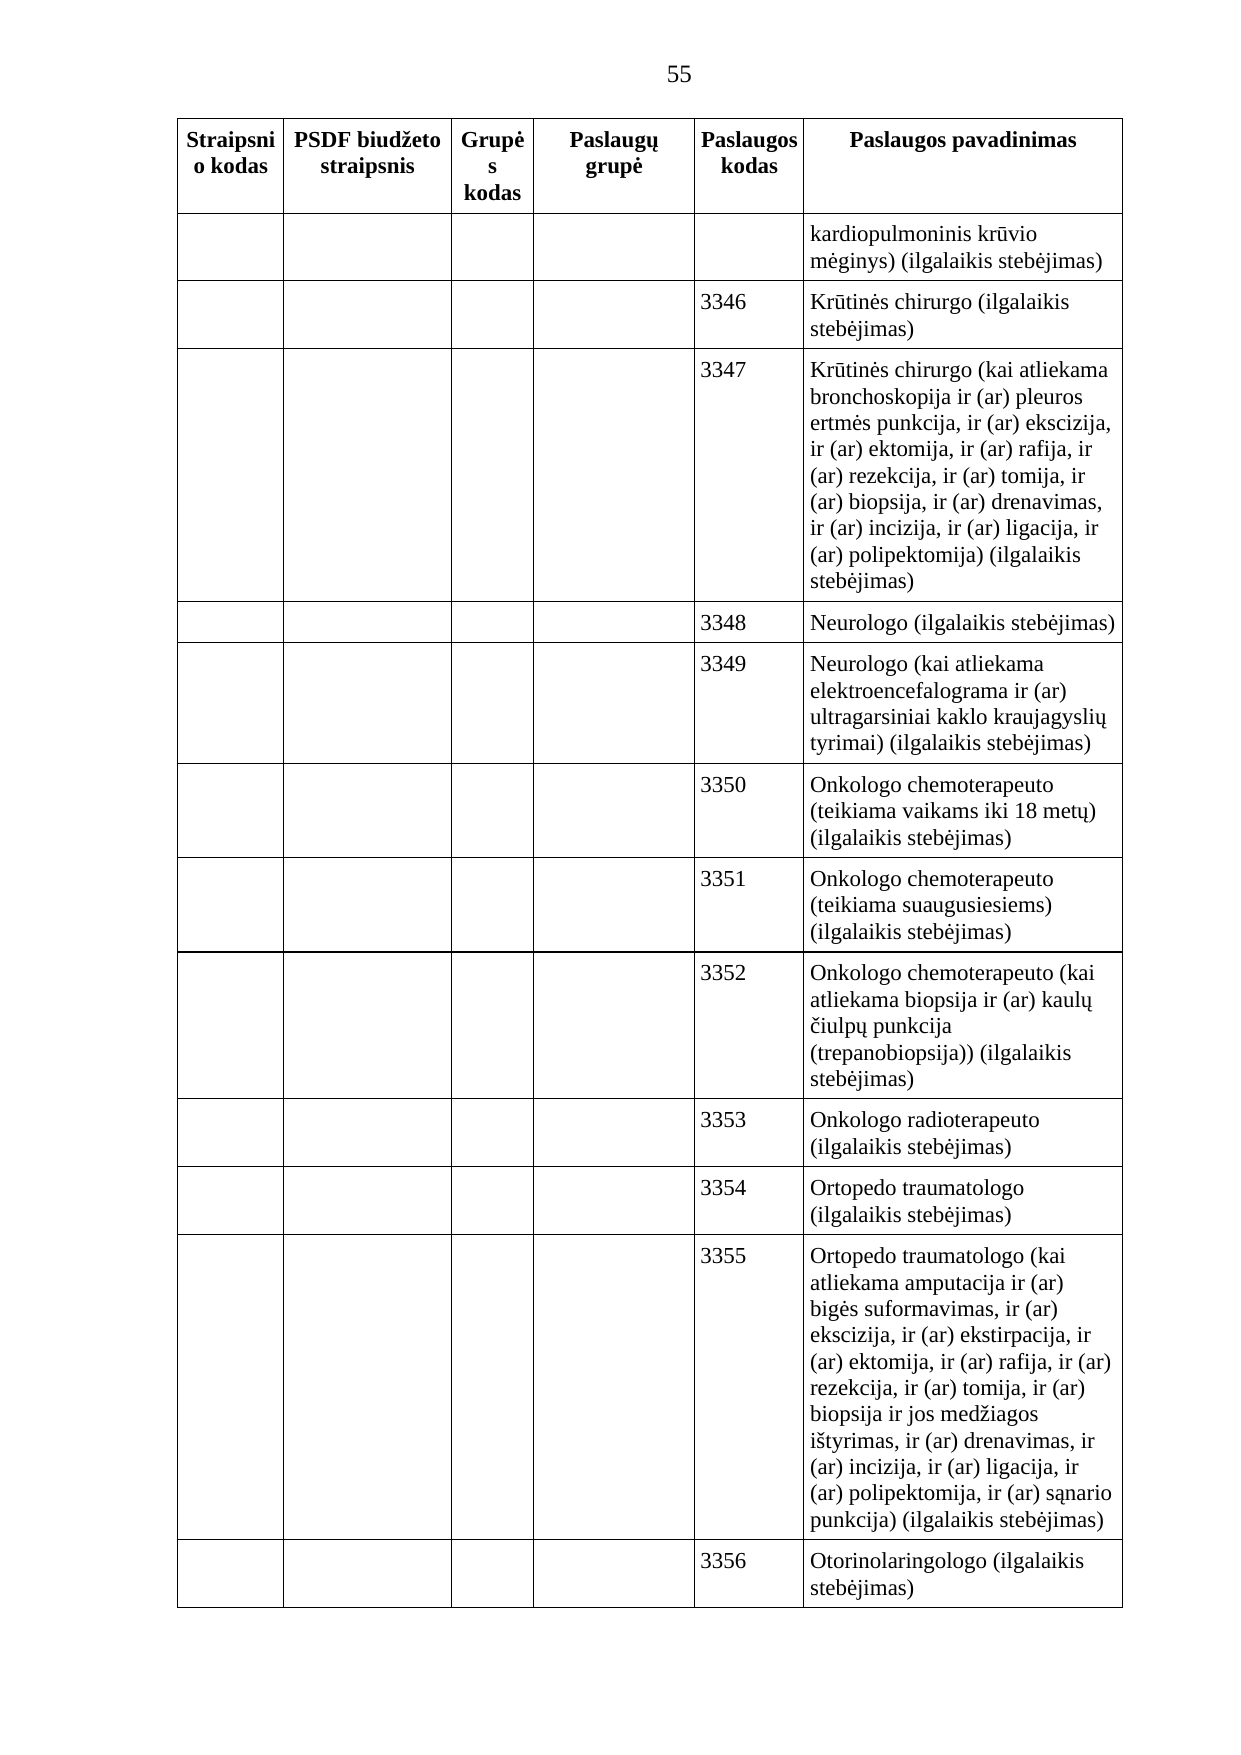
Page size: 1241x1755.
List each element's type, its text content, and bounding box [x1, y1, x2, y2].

table_cell [178, 1167, 283, 1234]
table_header Paslaugos kodas [695, 119, 803, 212]
table_cell [452, 214, 533, 280]
table_cell [284, 1099, 451, 1166]
table_header Paslaugų grupė [534, 119, 694, 212]
table_cell 3353 [695, 1099, 803, 1166]
table_cell [178, 214, 283, 280]
table_cell [284, 764, 451, 857]
table_cell [178, 1099, 283, 1166]
table_cell 3347 [695, 349, 803, 601]
table_cell [452, 643, 533, 763]
table_cell 3352 [695, 953, 803, 1098]
table_cell [284, 602, 451, 642]
table_cell [534, 953, 694, 1098]
table_cell [178, 764, 283, 857]
table_cell [178, 953, 283, 1098]
table_cell [178, 643, 283, 763]
table_cell [178, 602, 283, 642]
table_cell [695, 214, 803, 280]
table_cell [534, 214, 694, 280]
table_cell [534, 643, 694, 763]
table_cell [178, 858, 283, 951]
table_cell [534, 1099, 694, 1166]
table_cell [284, 643, 451, 763]
table_cell [452, 349, 533, 601]
table_cell [178, 1235, 283, 1539]
table_cell [534, 858, 694, 951]
table_cell [534, 1540, 694, 1607]
table_cell Onkologo radioterapeuto (ilgalaikis stebėjimas) [804, 1099, 1122, 1166]
table_cell 3355 [695, 1235, 803, 1539]
table_cell [284, 1540, 451, 1607]
table_cell 3351 [695, 858, 803, 951]
table_cell [452, 1235, 533, 1539]
table_cell [534, 764, 694, 857]
table_header PSDF biudžeto straipsnis [284, 119, 451, 212]
table_cell [452, 764, 533, 857]
table_cell [284, 1167, 451, 1234]
table_cell Onkologo chemoterapeuto (kai atliekama biopsija ir (ar) kaulų čiulpų punkcija (trepanobiopsija)) (ilgalaikis stebėjimas) [804, 953, 1122, 1098]
table_cell Krūtinės chirurgo (kai atliekama bronchoskopija ir (ar) pleuros ertmės punkcija, ir (ar) ekscizija, ir (ar) ektomija, ir (ar) rafija, ir (ar) rezekcija, ir (ar) tomija, ir (ar) biopsija, ir (ar) drenavimas, ir (ar) incizija, ir (ar) ligacija, ir (ar) polipektomija) (ilgalaikis stebėjimas) [804, 349, 1122, 601]
table_cell 3348 [695, 602, 803, 642]
table_cell [452, 1099, 533, 1166]
table_cell Otorinolaringologo (ilgalaikis stebėjimas) [804, 1540, 1122, 1607]
table_cell [178, 281, 283, 348]
table_cell [534, 349, 694, 601]
table_header Paslaugos pavadinimas [804, 119, 1122, 212]
table_cell 3354 [695, 1167, 803, 1234]
table_cell [534, 602, 694, 642]
table_cell [452, 1167, 533, 1234]
table_header Straipsnio kodas [178, 119, 283, 212]
table_cell [452, 281, 533, 348]
table_cell kardiopulmoninis krūvio mėginys) (ilgalaikis stebėjimas) [804, 214, 1122, 280]
table_cell [178, 1540, 283, 1607]
table_cell 3349 [695, 643, 803, 763]
table_cell [452, 953, 533, 1098]
table_cell Neurologo (kai atliekama elektroencefalograma ir (ar) ultragarsiniai kaklo kraujagyslių tyrimai) (ilgalaikis stebėjimas) [804, 643, 1122, 763]
table_cell [284, 1235, 451, 1539]
table_cell Krūtinės chirurgo (ilgalaikis stebėjimas) [804, 281, 1122, 348]
table_cell Onkologo chemoterapeuto (teikiama vaikams iki 18 metų) (ilgalaikis stebėjimas) [804, 764, 1122, 857]
table_cell [284, 281, 451, 348]
table_header Grupės kodas [452, 119, 533, 212]
table_cell [452, 602, 533, 642]
table_cell [284, 349, 451, 601]
table_cell 3356 [695, 1540, 803, 1607]
table_cell [534, 1167, 694, 1234]
table_cell [284, 214, 451, 280]
table_cell [452, 858, 533, 951]
table_cell [178, 349, 283, 601]
table_cell [284, 953, 451, 1098]
table_cell [284, 858, 451, 951]
table_cell [452, 1540, 533, 1607]
table_cell [534, 1235, 694, 1539]
table_cell Ortopedo traumatologo (kai atliekama amputacija ir (ar) bigės suformavimas, ir (ar) ekscizija, ir (ar) ekstirpacija, ir (ar) ektomija, ir (ar) rafija, ir (ar) rezekcija, ir (ar) tomija, ir (ar) biopsija ir jos medžiagos ištyrimas, ir (ar) drenavimas, ir (ar) incizija, ir (ar) ligacija, ir (ar) polipektomija, ir (ar) sąnario punkcija) (ilgalaikis stebėjimas) [804, 1235, 1122, 1539]
table_cell Ortopedo traumatologo (ilgalaikis stebėjimas) [804, 1167, 1122, 1234]
table_cell 3346 [695, 281, 803, 348]
table_cell [534, 281, 694, 348]
table_cell Neurologo (ilgalaikis stebėjimas) [804, 602, 1122, 642]
table_cell Onkologo chemoterapeuto (teikiama suaugusiesiems) (ilgalaikis stebėjimas) [804, 858, 1122, 951]
table_cell 3350 [695, 764, 803, 857]
